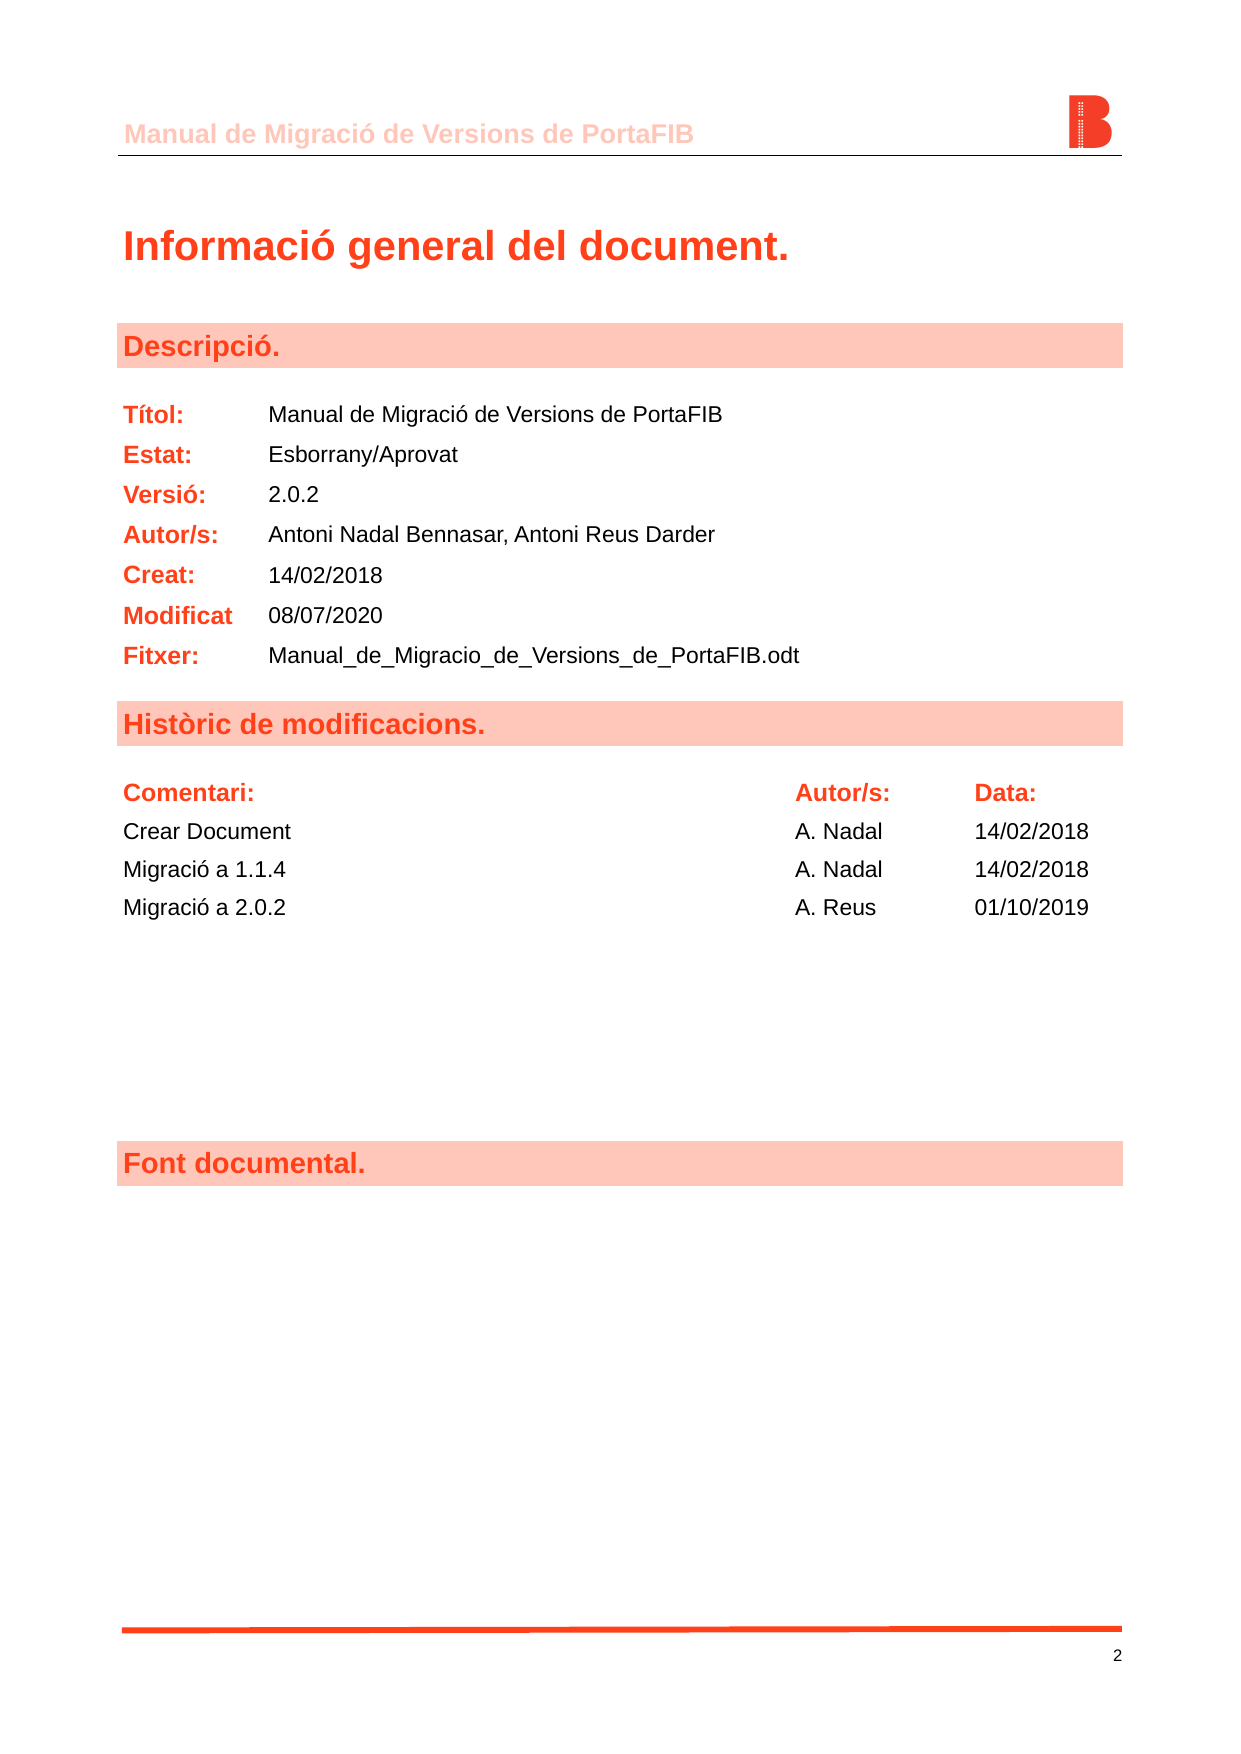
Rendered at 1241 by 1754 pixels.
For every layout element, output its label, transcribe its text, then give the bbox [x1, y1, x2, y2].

table_cell Crear Document [117, 812, 789, 850]
table_cell [789, 964, 969, 1001]
table_cell 01/10/2019 [969, 888, 1123, 926]
table_header Informació general del document. [117, 216, 1123, 323]
table_cell Autor/s: [789, 772, 969, 812]
table_cell A. Nadal [789, 812, 969, 850]
table_cell [117, 1115, 1123, 1141]
table_cell [117, 926, 789, 963]
table_cell Manual de Migració de Versions de PortaFIB [262, 394, 1123, 434]
table_cell Descripció. [117, 323, 1123, 368]
table_cell A. Reus [789, 888, 969, 926]
table_cell Autor/s: [117, 515, 262, 555]
table_cell [117, 675, 1123, 701]
table_cell [789, 1001, 969, 1039]
table_cell Històric de modificacions. [117, 701, 1123, 746]
table_cell [117, 1211, 1123, 1249]
table_cell [789, 1077, 969, 1115]
table_cell 14/02/2018 [262, 555, 1123, 595]
table_cell Antoni Nadal Bennasar, Antoni Reus Darder [262, 515, 1123, 555]
table_cell [789, 1039, 969, 1077]
table_cell [117, 746, 1123, 772]
table_cell Versió: [117, 474, 262, 514]
table_cell 14/02/2018 [969, 850, 1123, 888]
table_cell [117, 1077, 789, 1115]
table_cell Migració a 1.1.4 [117, 850, 789, 888]
table_cell [117, 964, 789, 1001]
table_cell Creat: [117, 555, 262, 595]
table_cell [117, 368, 1123, 394]
table_cell Data: [969, 772, 1123, 812]
table_cell Modificat [117, 595, 262, 635]
table_cell Fitxer: [117, 635, 262, 675]
table_cell [969, 926, 1123, 963]
table_cell A. Nadal [789, 850, 969, 888]
table_cell [117, 1289, 1123, 1327]
table_cell Manual_de_Migracio_de_Versions_de_PortaFIB.odt [262, 635, 1123, 675]
table_cell Estat: [117, 434, 262, 474]
table_cell [969, 964, 1123, 1001]
table_cell [969, 1039, 1123, 1077]
table_cell 2.0.2 [262, 474, 1123, 514]
table_cell [117, 1186, 1123, 1211]
table_cell [117, 1249, 1123, 1289]
table_cell [117, 1327, 1123, 1365]
table_cell [117, 1039, 789, 1077]
table_cell 08/07/2020 [262, 595, 1123, 635]
table_cell [969, 1077, 1123, 1115]
table_cell Migració a 2.0.2 [117, 888, 789, 926]
table_cell 14/02/2018 [969, 812, 1123, 850]
table_cell [969, 1001, 1123, 1039]
table_cell [117, 1001, 789, 1039]
table_cell Títol: [117, 394, 262, 434]
table_cell [789, 926, 969, 963]
table_cell Esborrany/Aprovat [262, 434, 1123, 474]
table_cell Comentari: [117, 772, 789, 812]
table_cell Font documental. [117, 1141, 1123, 1186]
picture [1063, 94, 1117, 150]
